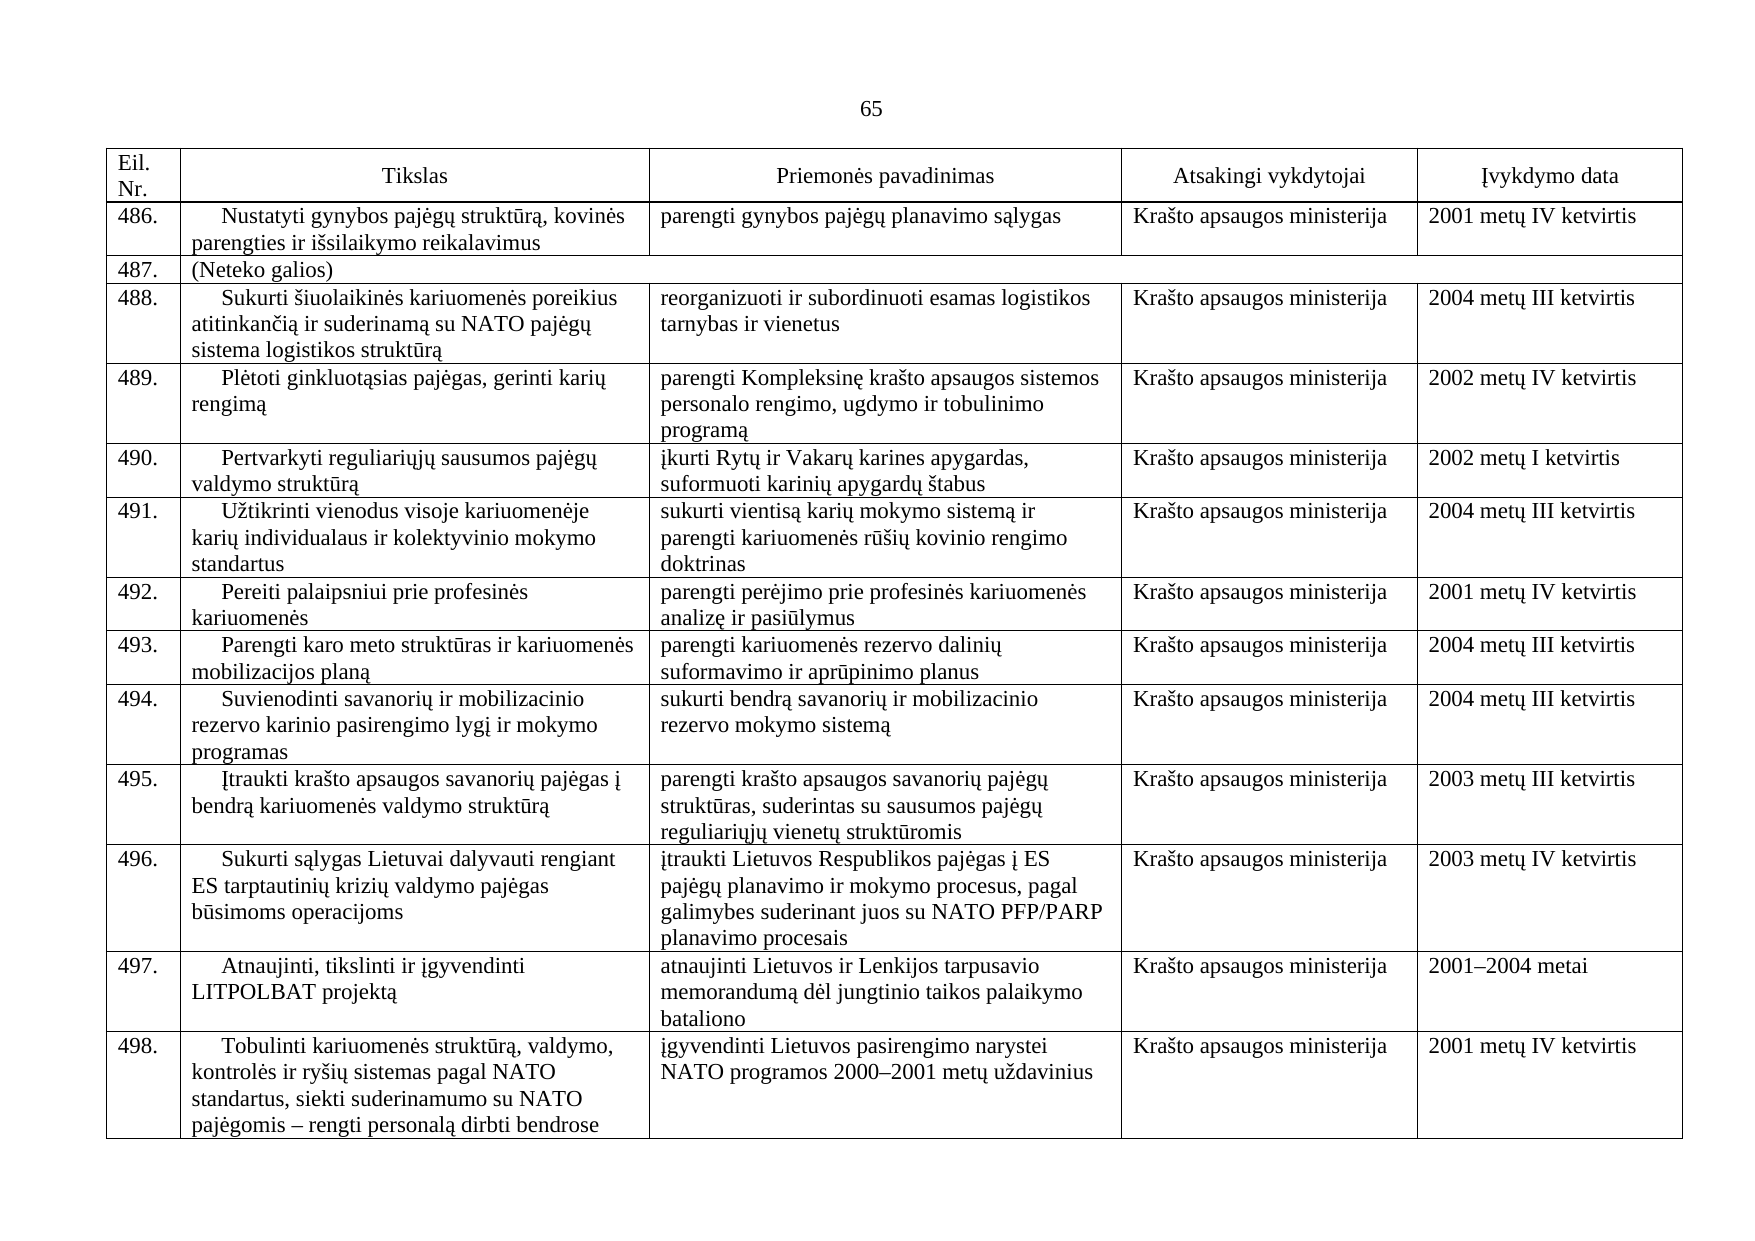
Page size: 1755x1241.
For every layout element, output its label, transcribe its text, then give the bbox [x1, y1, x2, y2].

table_cell 2002 metų I ketvirtis [1418, 444, 1682, 497]
table_cell [107, 952, 180, 1031]
table_cell [107, 631, 180, 684]
table_cell [107, 256, 180, 283]
table_cell 2003 metų IV ketvirtis [1418, 845, 1682, 951]
table_cell 2001–2004 metai [1418, 952, 1682, 1031]
table_cell parengti perėjimo prie profesinės kariuomenės analizę ir pasiūlymus [650, 578, 1121, 630]
table_cell Sukurti šiuolaikinės kariuomenės poreikius atitinkančią ir suderinamą su NATO pajėgų sistema logistikos struktūrą [181, 284, 649, 363]
table_cell Nustatyti gynybos pajėgų struktūrą, kovinės parengties ir išsilaikymo reikalavimus [181, 203, 649, 255]
table_cell Krašto apsaugos ministerija [1122, 498, 1417, 577]
table_cell įgyvendinti Lietuvos pasirengimo narystei NATO programos 2000–2001 metų uždavinius [650, 1032, 1121, 1137]
table_cell [107, 765, 180, 844]
table_cell įtraukti Lietuvos Respublikos pajėgas į ES pajėgų planavimo ir mokymo procesus, pagal galimybes suderinant juos su NATO PFP/PARP planavimo procesais [650, 845, 1121, 951]
table_cell reorganizuoti ir subordinuoti esamas logistikos tarnybas ir vienetus [650, 284, 1121, 363]
table_cell Įtraukti krašto apsaugos savanorių pajėgas į bendrą kariuomenės valdymo struktūrą [181, 765, 649, 844]
table_cell 2004 metų III ketvirtis [1418, 631, 1682, 684]
table_cell Krašto apsaugos ministerija [1122, 685, 1417, 764]
table_cell [107, 845, 180, 951]
table_cell [107, 203, 180, 255]
table_cell Krašto apsaugos ministerija [1122, 765, 1417, 844]
table_cell [107, 364, 180, 443]
table_cell Krašto apsaugos ministerija [1122, 364, 1417, 443]
table_cell įkurti Rytų ir Vakarų karines apygardas, suformuoti karinių apygardų štabus [650, 444, 1121, 497]
table_cell Suvienodinti savanorių ir mobilizacinio rezervo karinio pasirengimo lygį ir mokymo programas [181, 685, 649, 764]
table_cell 2004 metų III ketvirtis [1418, 685, 1682, 764]
table_cell Krašto apsaugos ministerija [1122, 578, 1417, 630]
table_cell Krašto apsaugos ministerija [1122, 1032, 1417, 1137]
table_header Įvykdymo data [1418, 149, 1682, 201]
table_cell [107, 498, 180, 577]
table_cell Krašto apsaugos ministerija [1122, 631, 1417, 684]
table_cell Pertvarkyti reguliariųjų sausumos pajėgų valdymo struktūrą [181, 444, 649, 497]
table_cell 2002 metų IV ketvirtis [1418, 364, 1682, 443]
table_cell [107, 1032, 180, 1137]
table_cell 2001 metų IV ketvirtis [1418, 578, 1682, 630]
table_cell parengti krašto apsaugos savanorių pajėgų struktūras, suderintas su sausumos pajėgų reguliariųjų vienetų struktūromis [650, 765, 1121, 844]
table_cell [107, 578, 180, 630]
table_cell parengti gynybos pajėgų planavimo sąlygas [650, 203, 1121, 255]
table_cell sukurti vientisą karių mokymo sistemą ir parengti kariuomenės rūšių kovinio rengimo doktrinas [650, 498, 1121, 577]
table_header Atsakingi vykdytojai [1122, 149, 1417, 201]
table_cell Atnaujinti, tikslinti ir įgyvendinti LITPOLBAT projektą [181, 952, 649, 1031]
table_cell parengti Kompleksinę krašto apsaugos sistemos personalo rengimo, ugdymo ir tobulinimo programą [650, 364, 1121, 443]
table_cell 2001 metų IV ketvirtis [1418, 203, 1682, 255]
table_cell [107, 685, 180, 764]
table_cell [107, 284, 180, 363]
table_cell parengti kariuomenės rezervo dalinių suformavimo ir aprūpinimo planus [650, 631, 1121, 684]
table_cell 2001 metų IV ketvirtis [1418, 1032, 1682, 1137]
table_cell Sukurti sąlygas Lietuvai dalyvauti rengiant ES tarptautinių krizių valdymo pajėgas būsimoms operacijoms [181, 845, 649, 951]
table_header Priemonės pavadinimas [650, 149, 1121, 201]
table_cell Plėtoti ginkluotąsias pajėgas, gerinti karių rengimą [181, 364, 649, 443]
table_cell Tobulinti kariuomenės struktūrą, valdymo, kontrolės ir ryšių sistemas pagal NATO standartus, siekti suderinamumo su NATO pajėgomis – rengti personalą dirbti bendrose [181, 1032, 649, 1137]
table_cell Krašto apsaugos ministerija [1122, 203, 1417, 255]
table_cell Užtikrinti vienodus visoje kariuomenėje karių individualaus ir kolektyvinio mokymo standartus [181, 498, 649, 577]
table_cell sukurti bendrą savanorių ir mobilizacinio rezervo mokymo sistemą [650, 685, 1121, 764]
table_cell [107, 444, 180, 497]
table_cell Krašto apsaugos ministerija [1122, 284, 1417, 363]
table_cell Krašto apsaugos ministerija [1122, 444, 1417, 497]
table_cell Krašto apsaugos ministerija [1122, 845, 1417, 951]
table_cell 2004 metų III ketvirtis [1418, 284, 1682, 363]
table_cell Pereiti palaipsniui prie profesinės kariuomenės [181, 578, 649, 630]
table_cell 2003 metų III ketvirtis [1418, 765, 1682, 844]
table_cell 2004 metų III ketvirtis [1418, 498, 1682, 577]
table_header Tikslas [181, 149, 649, 201]
table_cell atnaujinti Lietuvos ir Lenkijos tarpusavio memorandumą dėl jungtinio taikos palaikymo bataliono [650, 952, 1121, 1031]
table_header Eil. Nr. [107, 149, 180, 201]
table_cell Krašto apsaugos ministerija [1122, 952, 1417, 1031]
table_cell (Neteko galios) [181, 256, 1682, 283]
table_cell Parengti karo meto struktūras ir kariuomenės mobilizacijos planą [181, 631, 649, 684]
